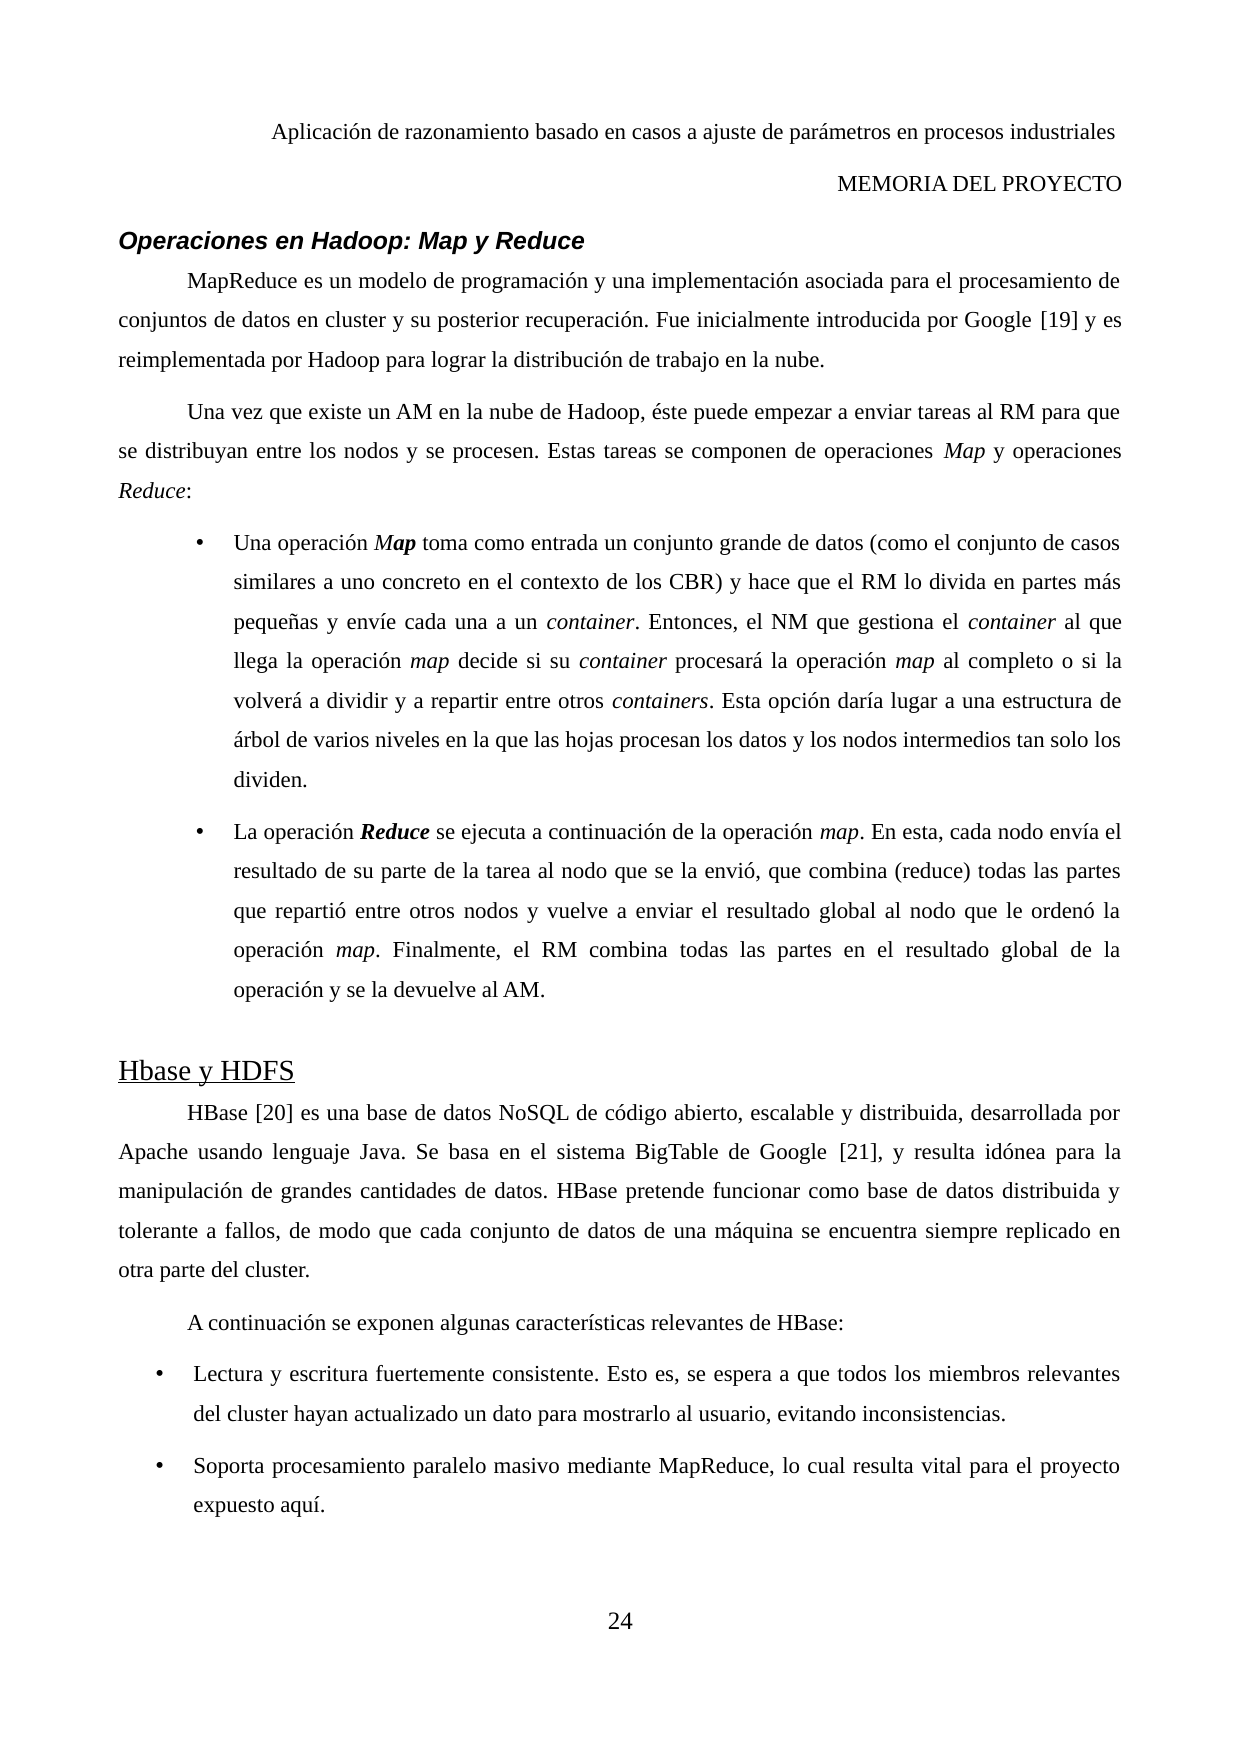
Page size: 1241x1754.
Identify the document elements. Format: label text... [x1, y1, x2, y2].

text A continuación se exponen algunas características relevantes de HBase: [118, 1308, 1122, 1335]
list Lectura y escritura fuertemente consistente. Esto es, se espera a que todos los miembros relevantes del cluster hayan actualizado un dato para mostrarlo al usuario, evitando inconsistencias. [156, 1361, 1122, 1426]
subtitle Operaciones en Hadoop: Map y Reduce [118, 226, 1122, 254]
list Una operación Map toma como entrada un conjunto grande de datos (como el conjunto de casos similares a uno concreto en el contexto de los CBR) y hace que el RM lo divida en partes más pequeñas y envíe cada una a un container. Entonces, el NM que gestiona el container al que llega la operación map decide si su container procesará la operación map al completo o si la volverá a dividir y a repartir entre otros containers. Esta opción daría lugar a una estructura de árbol de varios niveles en la que las hojas procesan los datos y los nodos intermedios tan solo los dividen. [196, 529, 1122, 792]
text HBase [20] es una base de datos NoSQL de código abierto, escalable y distribuida, desarrollada por Apache usando lenguaje Java. Se basa en el sistema BigTable de Google [21], y resulta idónea para la manipulación de grandes cantidades de datos. HBase pretende funcionar como base de datos distribuida y tolerante a fallos, de modo que cada conjunto de datos de una máquina se encuentra siempre replicado en otra parte del cluster. [118, 1099, 1122, 1283]
subtitle Hbase y HDFS [118, 1053, 1122, 1086]
text Una vez que existe un AM en la nube de Hadoop, éste puede empezar a enviar tareas al RM para que se distribuyan entre los nodos y se procesen. Estas tareas se componen de operaciones Map y operaciones Reduce: [118, 398, 1122, 503]
text MapReduce es un modelo de programación y una implementación asociada para el procesamiento de conjuntos de datos en cluster y su posterior recuperación. Fue inicialmente introducida por Google [19] y es reimplementada por Hadoop para lograr la distribución de trabajo en la nube. [118, 267, 1122, 372]
list La operación Reduce se ejecuta a continuación de la operación map. En esta, cada nodo envía el resultado de su parte de la tarea al nodo que se la envió, que combina (reduce) todas las partes que repartió entre otros nodos y vuelve a enviar el resultado global al nodo que le ordenó la operación map. Finalmente, el RM combina todas las partes en el resultado global de la operación y se la devuelve al AM. [196, 818, 1122, 1002]
list Soporta procesamiento paralelo masivo mediante MapReduce, lo cual resulta vital para el proyecto expuesto aquí. [156, 1452, 1122, 1518]
